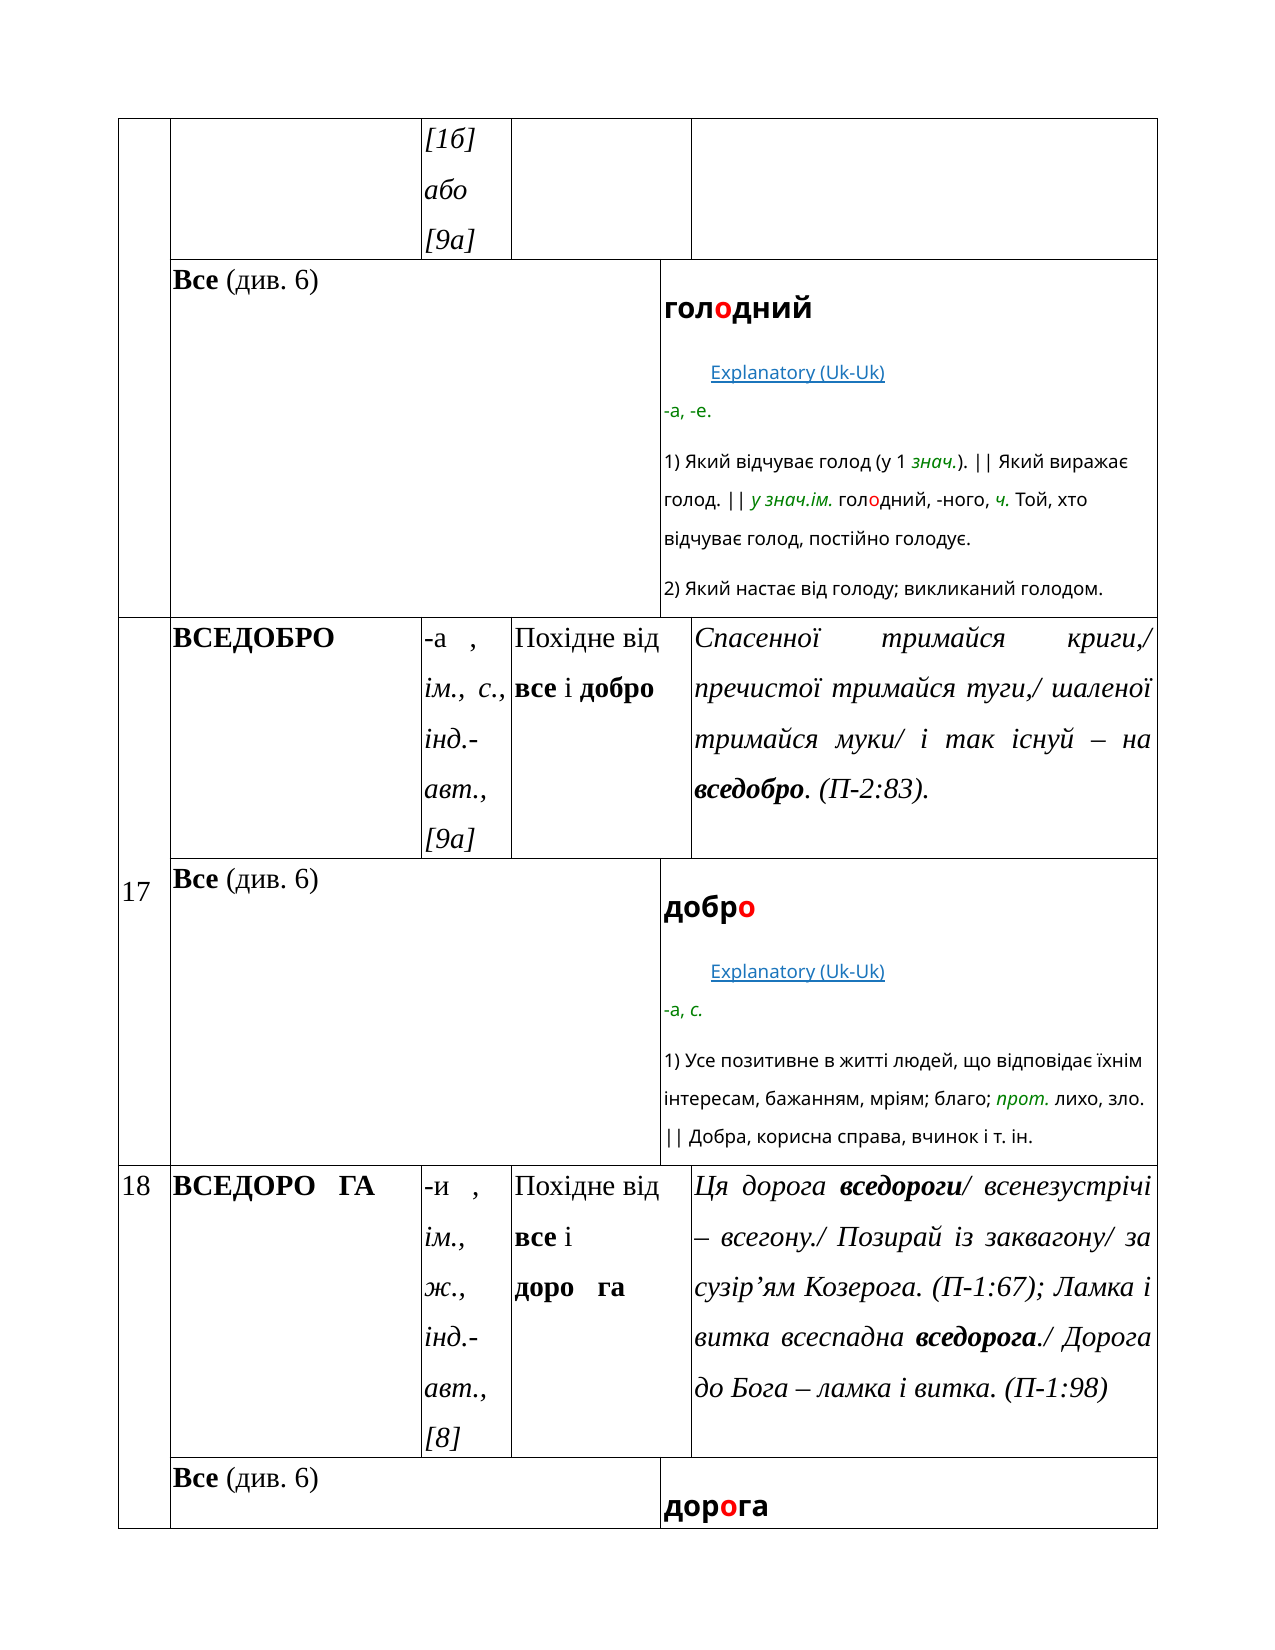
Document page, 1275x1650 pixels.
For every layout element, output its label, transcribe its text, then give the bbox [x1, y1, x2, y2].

table_cell Ця дорога вседороги/ всенезустрічі – всегону./ Позирай із заквагону/ за сузір’ям Козерога. (П-1:67); Ламка і витка всеспадна вседорога./ Дорога до Бога – ламка і витка. (П-1:98) [692, 1166, 1157, 1457]
table_cell -а, ім., с., інд.-авт., [9а] [422, 618, 511, 858]
table_cell добро Explanatory (Uk-Uk) -а, с. 1) Усе позитивне в житті людей, що відповідає їхнім інтересам, бажанням, мріям; благо; прот. лихо, зло. || Добра, корисна справа, вчинок і т. ін. [661, 859, 1157, 1165]
table_cell Похідне від все і дорога [512, 1166, 691, 1457]
table_cell [692, 119, 1157, 259]
table_cell [512, 119, 691, 259]
table_cell Все (див. 6) [171, 859, 660, 1165]
table_cell ВседобрО [171, 618, 421, 858]
table_cell Похідне від все і добро [512, 618, 691, 858]
table_cell [171, 119, 421, 259]
table_cell [119, 119, 170, 617]
table_cell 18 [119, 1166, 170, 1528]
table_cell голодний Explanatory (Uk-Uk) -а, -е. 1) Який відчуває голод (у 1 знач.). || Який виражає голод. || у знач.ім. голодний, -ного, ч. Той, хто відчуває голод, постійно голодує. 2) Який настає від голоду; викликаний голодом. [661, 260, 1157, 617]
table_cell ВседорОга [171, 1166, 421, 1457]
table_cell 17 [119, 618, 170, 1165]
table_cell -и, ім., ж., інд.-авт., [8] [422, 1166, 511, 1457]
table_cell Спасенної тримайся криги,/ пречистої тримайся туги,/ шаленої тримайся муки/ і так існуй – на вседобро. (П-2:83). [692, 618, 1157, 858]
table_cell Все (див. 6) [171, 260, 660, 617]
table_cell [1б] або [9а] [422, 119, 511, 259]
table_cell дорога [661, 1458, 1157, 1528]
table_cell Все (див. 6) [171, 1458, 660, 1528]
